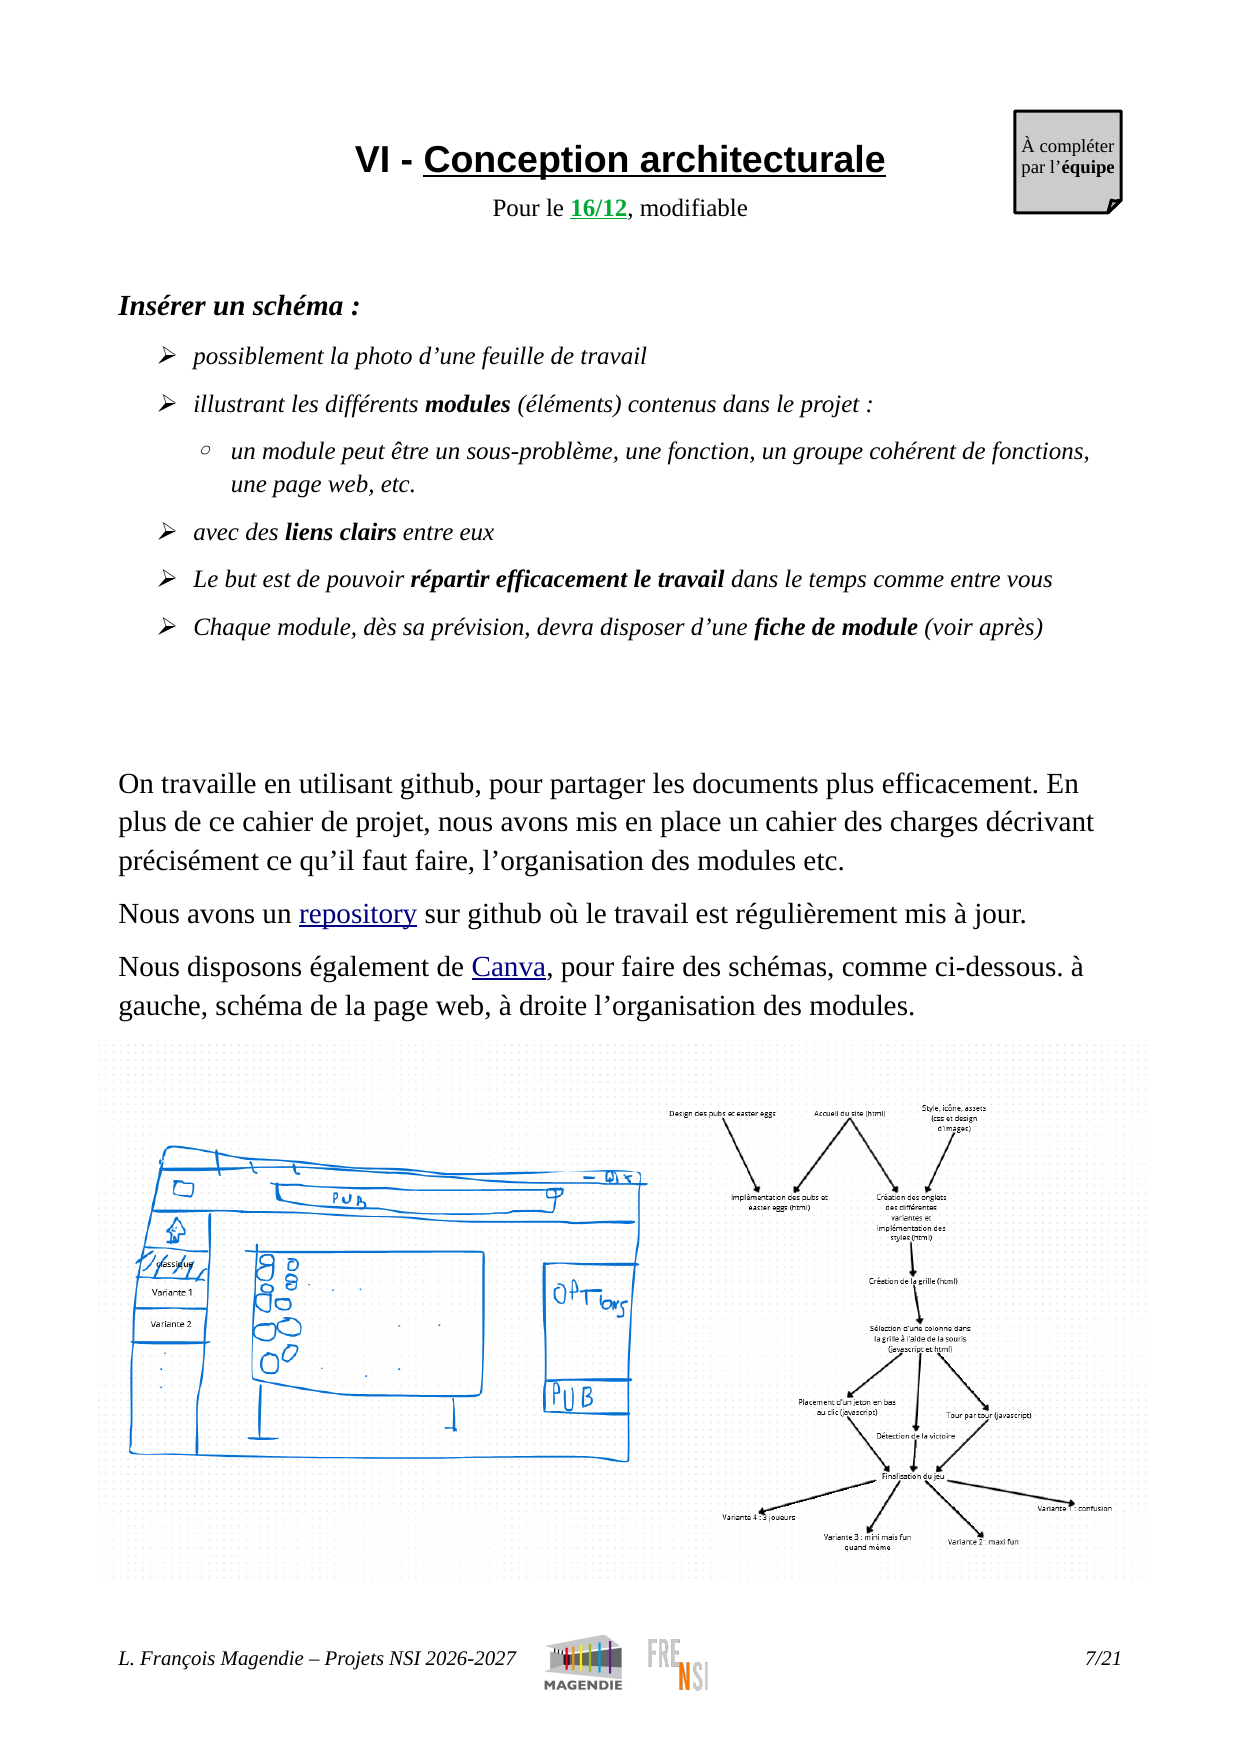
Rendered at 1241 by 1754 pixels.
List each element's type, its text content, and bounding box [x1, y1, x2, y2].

list Chaque module, dès sa prévision, devra disposer d’une fiche de module (voir après) [156, 612, 1122, 641]
picture [92, 1041, 1149, 1582]
subtitle Conception architecturale [118, 137, 1013, 180]
list avec des liens clairs entre eux [156, 517, 1122, 546]
picture [532, 1635, 633, 1695]
text On travaille en utilisant github, pour partager les documents plus efficacement. En plus de ce cahier de projet, nous avons mis en place un cahier des charges décrivant précisément ce qu’il faut faire, l’organisation des modules etc. [118, 766, 1122, 877]
list un module peut être un sous-problème, une fonction, un groupe cohérent de fonctions, une page web, etc. [193, 436, 1122, 498]
text Pour le 16/12, modifiable [118, 193, 1122, 222]
picture [648, 1639, 708, 1691]
text Nous disposons également de Canva, pour faire des schémas, comme ci-dessous. à gauche, schéma de la page web, à droite l’organisation des modules. [118, 949, 1122, 1021]
list illustrant les différents modules (éléments) contenus dans le projet : [156, 389, 1122, 417]
list possiblement la photo d’une feuille de travail [156, 341, 1122, 370]
text Insérer un schéma : [118, 288, 1122, 322]
text Nous avons un repository sur github où le travail est régulièrement mis à jour. [118, 896, 1122, 930]
list Le but est de pouvoir répartir efficacement le travail dans le temps comme entre vous [156, 564, 1122, 593]
